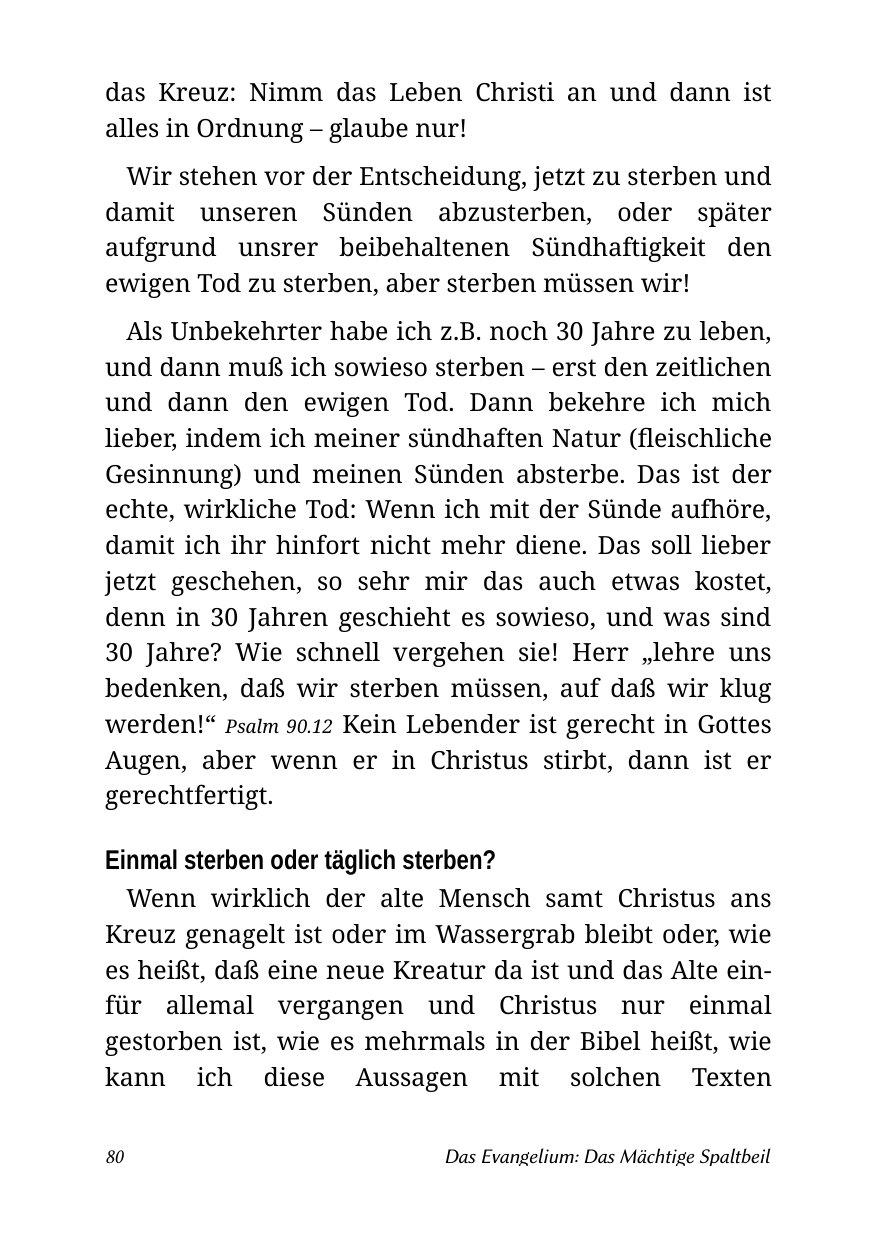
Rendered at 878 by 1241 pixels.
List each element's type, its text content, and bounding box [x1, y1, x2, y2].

text Wir stehen vor der Entscheidung, jetzt zu sterben und damit unseren Sünden abzusterben, oder später aufgrund unsrer beibehaltenen Sündhaftigkeit den ewigen Tod zu sterben, aber sterben müssen wir! [105, 158, 772, 300]
text das Kreuz: Nimm das Leben Christi an und dann ist alles in Ordnung – glaube nur! [105, 75, 772, 145]
text Wenn wirklich der alte Mensch samt Christus ans Kreuz genagelt ist oder im Wassergrab bleibt oder, wie es heißt, daß eine neue Kreatur da ist und das Alte ein- für allemal vergangen und Christus nur einmal gestorben ist, wie es mehrmals in der Bibel heißt, wie kann ich diese Aussagen mit solchen Texten [105, 881, 772, 1093]
subtitle Einmal sterben oder täglich sterben? [105, 844, 772, 875]
text Als Unbekehrter habe ich z.B. noch 30 Jahre zu leben, und dann muß ich sowieso sterben – erst den zeitlichen und dann den ewigen Tod. Dann bekehre ich mich lieber, indem ich meiner sündhaften Natur (fleischliche Gesinnung) und meinen Sünden absterbe. Das ist der echte, wirkliche Tod: Wenn ich mit der Sünde aufhöre, damit ich ihr hinfort nicht mehr diene. Das soll lieber jetzt geschehen, so sehr mir das auch etwas kostet, denn in 30 Jahren geschieht es sowieso, und was sind 30 Jahre? Wie schnell vergehen sie! Herr „lehre uns bedenken, daß wir sterben müssen, auf daß wir klug werden!“ Psalm 90.12 Kein Lebender ist gerecht in Gottes Augen, aber wenn er in Christus stirbt, dann ist er gerechtfertigt. [105, 313, 772, 812]
